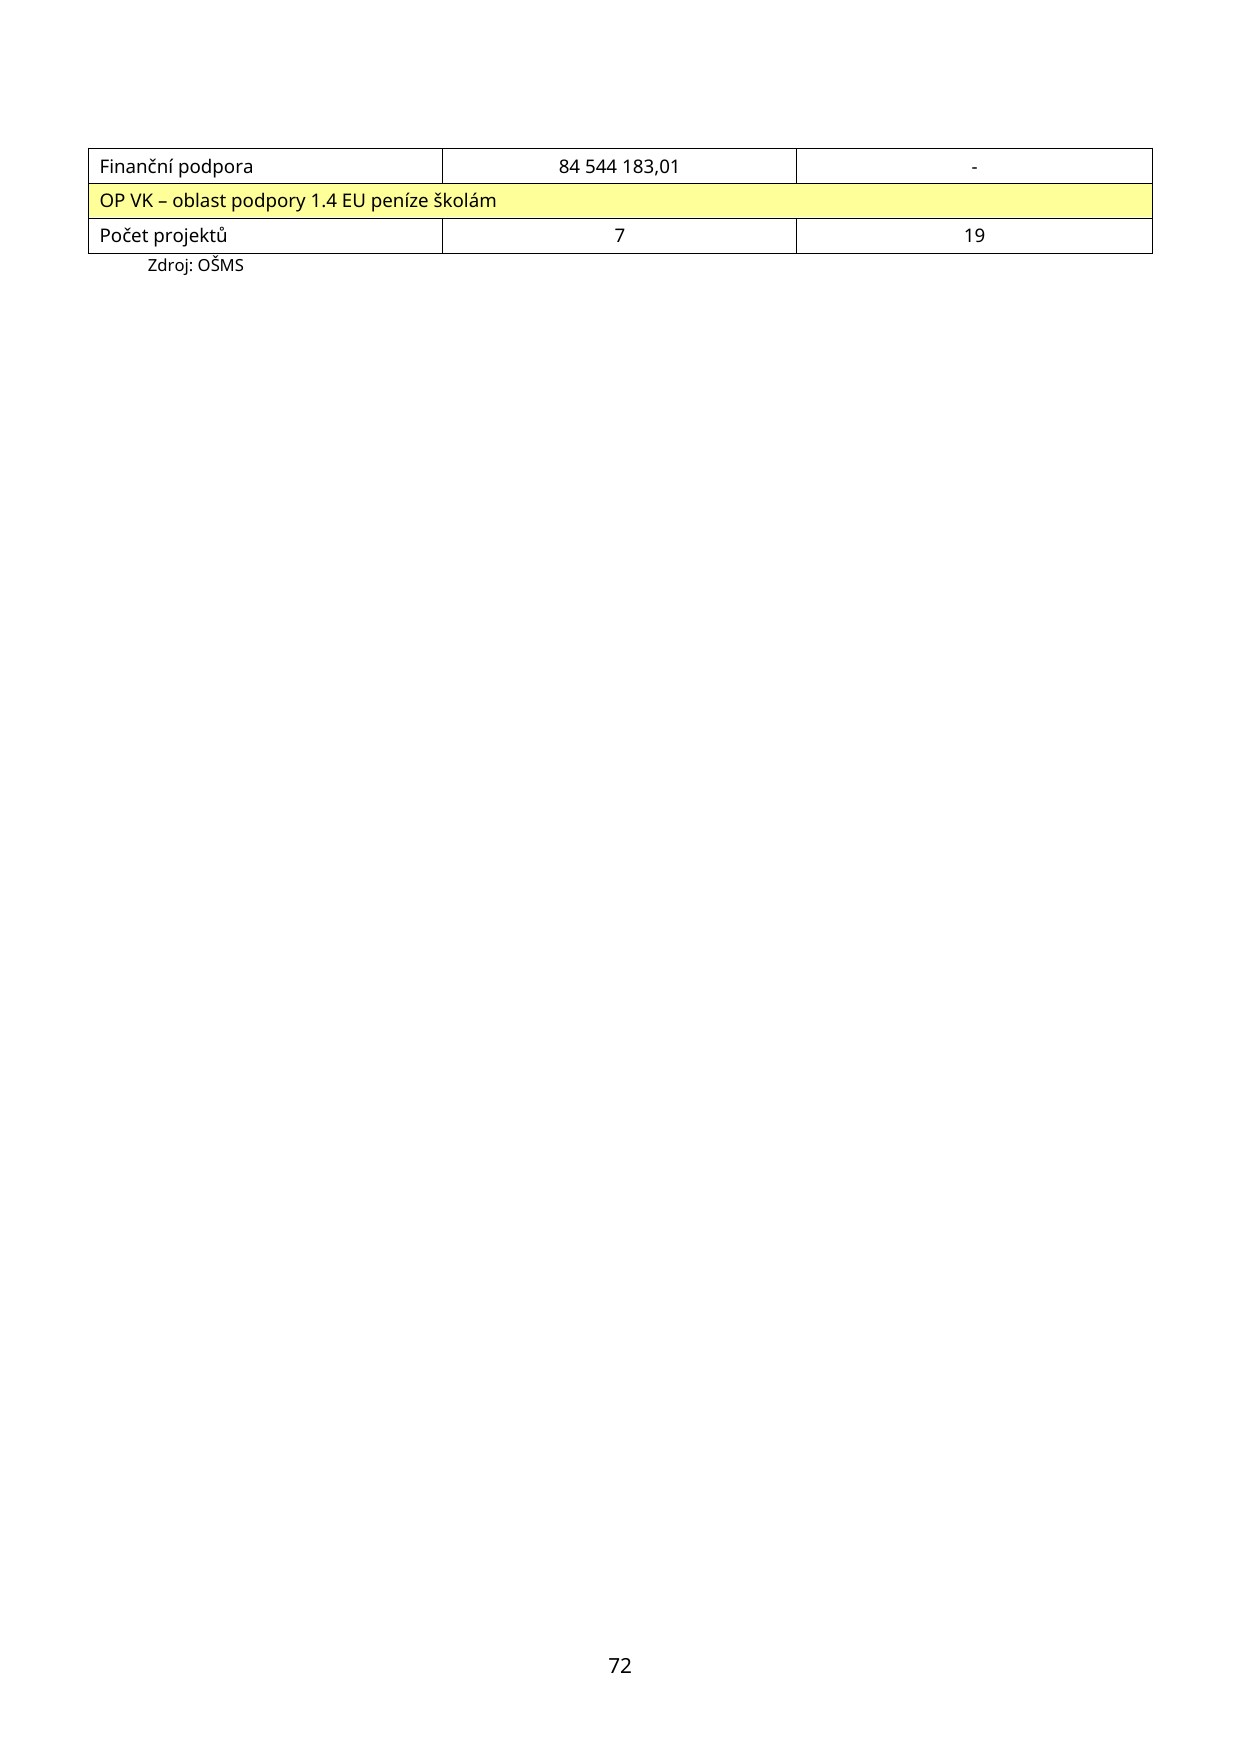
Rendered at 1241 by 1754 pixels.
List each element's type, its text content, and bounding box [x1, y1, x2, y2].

table_cell 84 544 183,01 [443, 149, 796, 183]
table_cell 7 [443, 219, 796, 252]
table_cell Počet projektů [89, 219, 442, 252]
text Zdroj: OŠMS [148, 254, 1092, 276]
table_cell 19 [797, 219, 1152, 252]
table_cell OP VK – oblast podpory 1.4 EU peníze školám [89, 184, 1152, 217]
table_cell - [797, 149, 1152, 183]
table_cell Finanční podpora [89, 149, 442, 183]
